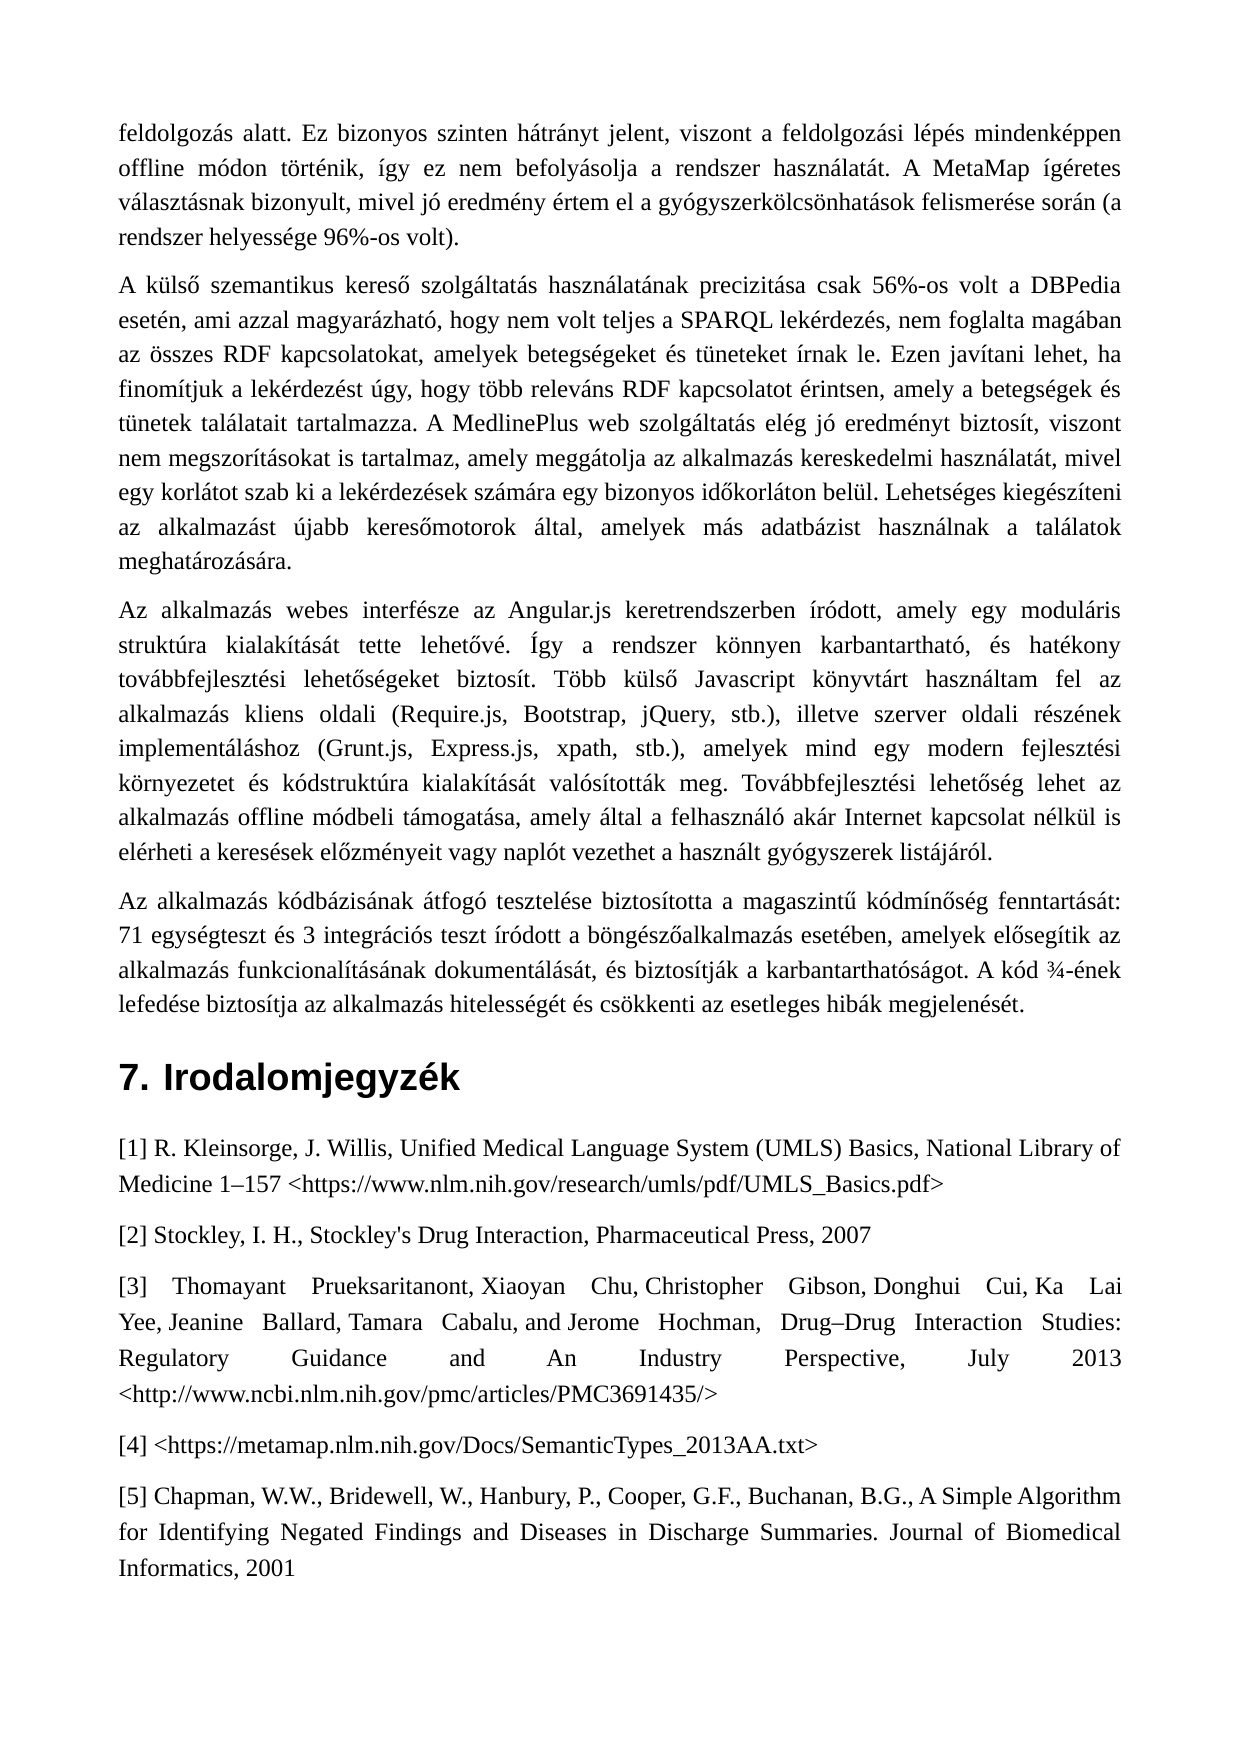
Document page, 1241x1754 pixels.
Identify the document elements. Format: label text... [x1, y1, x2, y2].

text Az alkalmazás kódbázisának átfogó tesztelése biztosította a magaszintű kódmínőség fenntartását: 71 egységteszt és 3 integrációs teszt íródott a böngészőalkalmazás esetében, amelyek elősegítik az alkalmazás funkcionalításának dokumentálását, és biztosítják a karbantarthatóságot. A kód ¾-ének lefedése biztosítja az alkalmazás hitelességét és csökkenti az esetleges hibák megjelenését. [118, 886, 1122, 1018]
text Az alkalmazás webes interfésze az Angular.js keretrendszerben íródott, amely egy moduláris struktúra kialakítását tette lehetővé. Így a rendszer könnyen karbantartható, és hatékony továbbfejlesztési lehetőségeket biztosít. Több külső Javascript könyvtárt használtam fel az alkalmazás kliens oldali (Require.js, Bootstrap, jQuery, stb.), illetve szerver oldali részének implementáláshoz (Grunt.js, Express.js, xpath, stb.), amelyek mind egy modern fejlesztési környezetet és kódstruktúra kialakítását valósították meg. Továbbfejlesztési lehetőség lehet az alkalmazás offline módbeli támogatása, amely által a felhasználó akár Internet kapcsolat nélkül is elérheti a keresések előzményeit vagy naplót vezethet a használt gyógyszerek listájáról. [118, 596, 1122, 866]
text [2] Stockley, I. H., Stockley's Drug Interaction, Pharmaceutical Press, 2007 [118, 1214, 1122, 1251]
subtitle Irodalomjegyzék [118, 1061, 1122, 1097]
text feldolgozás alatt. Ez bizonyos szinten hátrányt jelent, viszont a feldolgozási lépés mindenképpen offline módon történik, így ez nem befolyásolja a rendszer használatát. A MetaMap ígéretes választásnak bizonyult, mivel jó eredmény értem el a gyógyszerkölcsönhatások felismerése során (a rendszer helyessége 96%-os volt). [118, 118, 1122, 250]
text [3] Thomayant Prueksaritanont, Xiaoyan Chu, Christopher Gibson, Donghui Cui, Ka Lai Yee, Jeanine Ballard, Tamara Cabalu, and Jerome Hochman, Drug–Drug Interaction Studies: Regulatory Guidance and An Industry Perspective, July 2013 <http://www.ncbi.nlm.nih.gov/pmc/articles/PMC3691435/> [118, 1266, 1122, 1410]
text [5] Chapman, W.W., Bridewell, W., Hanbury, P., Cooper, G.F., Buchanan, B.G., A Simple Algorithm for Identifying Negated Findings and Diseases in Discharge Summaries. Journal of Biomedical Informatics, 2001 [118, 1476, 1122, 1584]
text [1] R. Kleinsorge, J. Willis, Unified Medical Language System (UMLS) Basics, National Library of Medicine 1–157 <https://www.nlm.nih.gov/research/umls/pdf/UMLS_Basics.pdf> [118, 1127, 1122, 1199]
text A külső szemantikus kereső szolgáltatás használatának precizitása csak 56%-os volt a DBPedia esetén, ami azzal magyarázható, hogy nem volt teljes a SPARQL lekérdezés, nem foglalta magában az összes RDF kapcsolatokat, amelyek betegségeket és tüneteket írnak le. Ezen javítani lehet, ha finomítjuk a lekérdezést úgy, hogy több releváns RDF kapcsolatot érintsen, amely a betegségek és tünetek találatait tartalmazza. A MedlinePlus web szolgáltatás elég jó eredményt biztosít, viszont nem megszorításokat is tartalmaz, amely meggátolja az alkalmazás kereskedelmi használatát, mivel egy korlátot szab ki a lekérdezések számára egy bizonyos időkorláton belül. Lehetséges kiegészíteni az alkalmazást újabb keresőmotorok által, amelyek más adatbázist használnak a találatok meghatározására. [118, 271, 1122, 575]
text [4] <https://metamap.nlm.nih.gov/Docs/SemanticTypes_2013AA.txt> [118, 1425, 1122, 1461]
